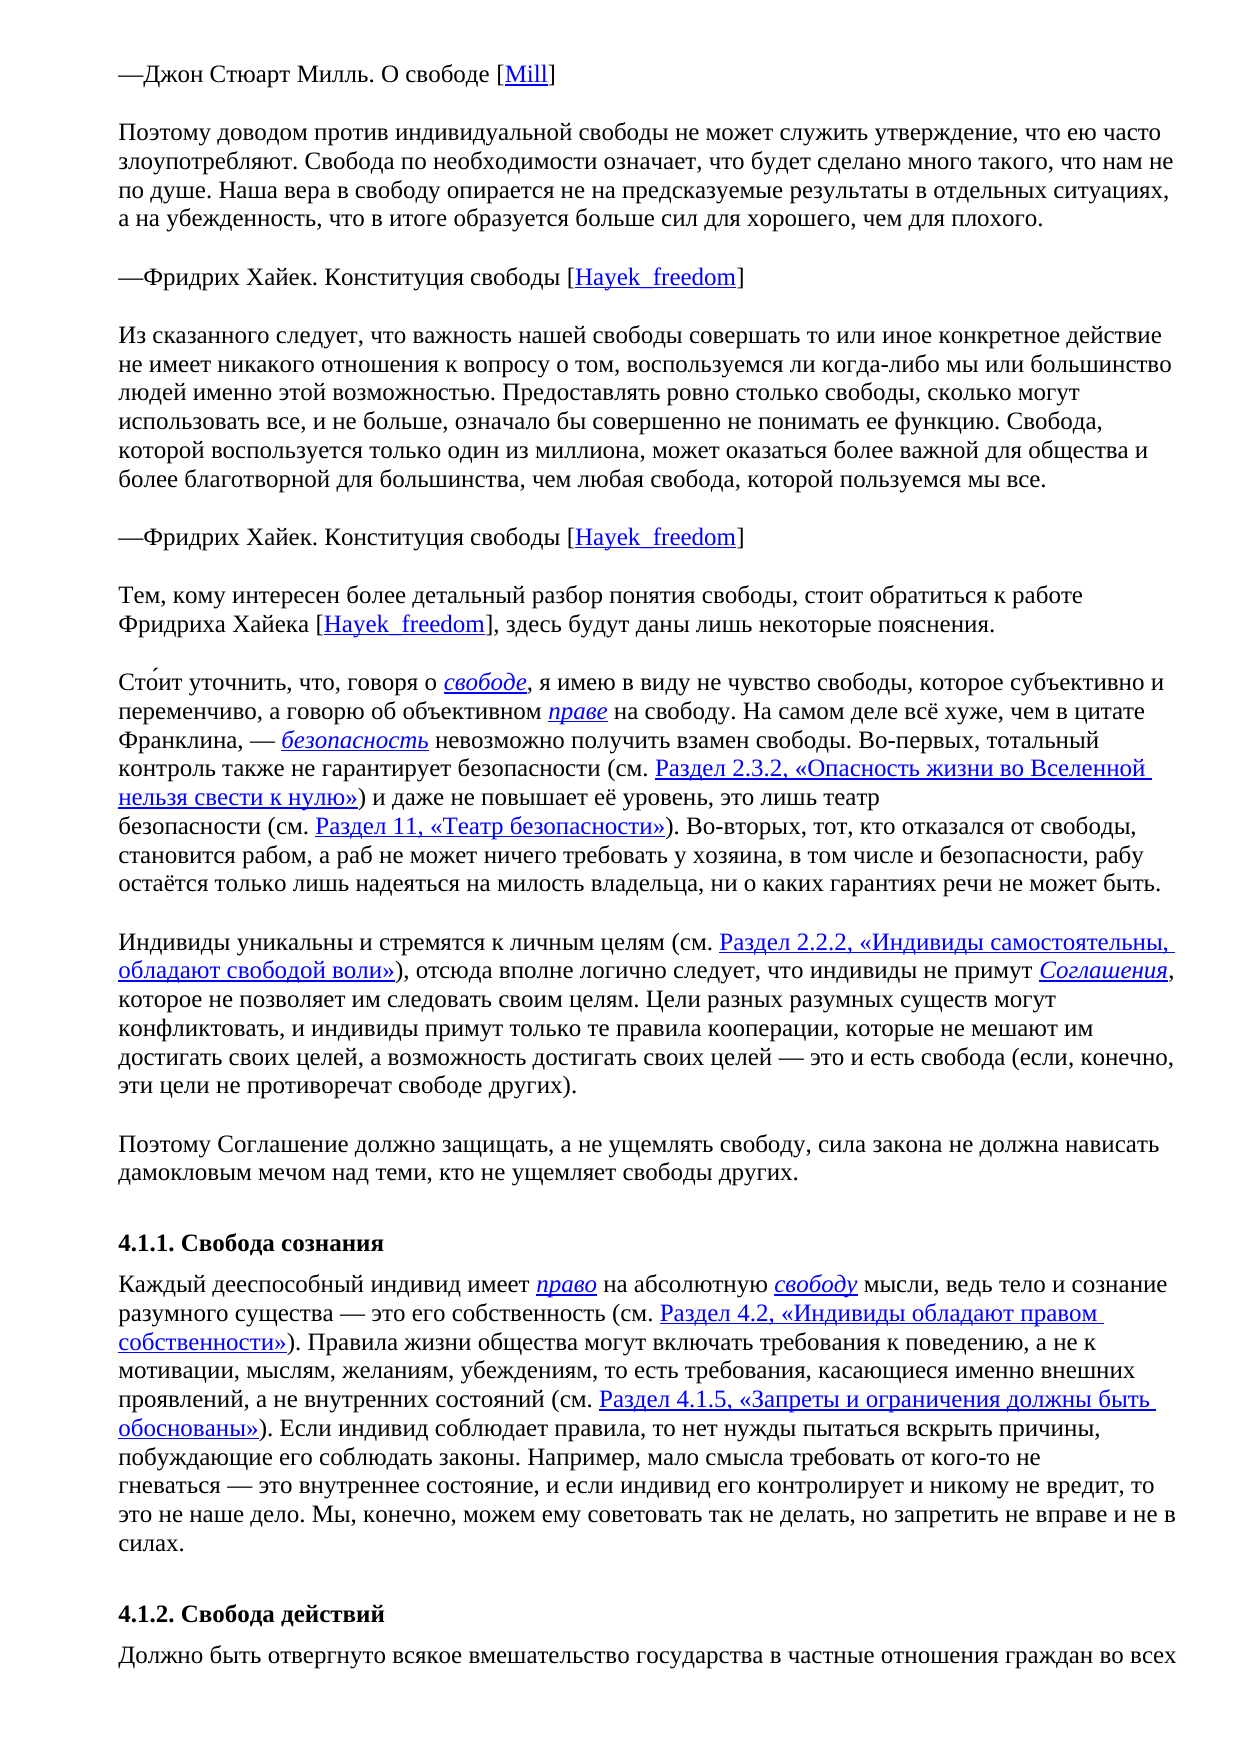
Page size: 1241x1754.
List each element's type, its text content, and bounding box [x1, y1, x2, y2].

subtitle 4.1.1. Свобода сознания [118, 1228, 1181, 1257]
subtitle 4.1.2. Свобода действий [118, 1599, 1181, 1628]
text Тем, кому интересен более детальный разбор понятия свободы, стоит обратиться к работе Фридриха Хайека [Hayek_freedom], здесь будут даны лишь некоторые пояснения. [118, 580, 1181, 638]
text Сто́ит уточнить, что, говоря о свободе, я имею в виду не чувство свободы, которое субъективно и переменчиво, а говорю об объективном праве на свободу. На самом деле всё хуже, чем в цитате Франклина, — безопасность невозможно получить взамен свободы. Во-первых, тотальный контроль также не гарантирует безопасности (см. Раздел 2.3.2, «Опасность жизни во Вселенной нельзя свести к нулю») и даже не повышает её уровень, это лишь театр безопасности (см. Раздел 11, «Театр безопасности»). Во-вторых, тот, кто отказался от свободы, становится рабом, а раб не может ничего требовать у хозяина, в том числе и безопасности, рабу остаётся только лишь надеяться на милость владельца, ни о каких гарантиях речи не может быть. [118, 667, 1181, 897]
text Каждый дееспособный индивид имеет право на абсолютную свободу мысли, ведь тело и сознание разумного существа — это его собственность (см. Раздел 4.2, «Индивиды обладают правом собственности»). Правила жизни общества могут включать требования к поведению, а не к мотивации, мыслям, желаниям, убеждениям, то есть требования, касающиеся именно внешних проявлений, а не внутренних состояний (см. Раздел 4.1.5, «Запреты и ограничения должны быть обоснованы»). Если индивид соблюдает правила, то нет нужды пытаться вскрыть причины, побуждающие его соблюдать законы. Например, мало смысла требовать от кого-то не гневаться — это внутреннее состояние, и если индивид его контролирует и никому не вредит, то это не наше дело. Мы, конечно, можем ему советовать так не делать, но запретить не вправе и не в силах. [118, 1269, 1181, 1557]
text Поэтому доводом против индивидуальной свободы не может служить утверждение, что ею часто злоупотребляют. Свобода по необходимости означает, что будет сделано много такого, что нам не по душе. Наша вера в свободу опирается не на предсказуемые результаты в отдельных ситуациях, а на убежденность, что в итоге образуется больше сил для хорошего, чем для плохого. [118, 117, 1181, 232]
text —Фридрих Хайек. Конституция свободы [Hayek_freedom] [118, 262, 1181, 291]
text —Джон Стюарт Милль. О свободе [Mill] [118, 59, 1181, 88]
text Индивиды уникальны и стремятся к личным целям (см. Раздел 2.2.2, «Индивиды самостоятельны, обладают свободой воли»), отсюда вполне логично следует, что индивиды не примут Соглашения, которое не позволяет им следовать своим целям. Цели разных разумных существ могут конфликтовать, и индивиды примут только те правила кооперации, которые не мешают им достигать своих целей, а возможность достигать своих целей — это и есть свобода (если, конечно, эти цели не противоречат свободе других). [118, 927, 1181, 1099]
text Должно быть отвергнуто всякое вмешательство государства в частные отношения граждан во всех [118, 1640, 1181, 1669]
text —Фридрих Хайек. Конституция свободы [Hayek_freedom] [118, 522, 1181, 551]
text Поэтому Соглашение должно защищать, а не ущемлять свободу, сила закона не должна нависать дамокловым мечом над теми, кто не ущемляет свободы других. [118, 1129, 1181, 1186]
text Из сказанного следует, что важность нашей свободы совершать то или иное конкретное действие не имеет никакого отношения к вопросу о том, воспользуемся ли когда-либо мы или большинство людей именно этой возможностью. Предоставлять ровно столько свободы, сколько могут использовать все, и не больше, означало бы совершенно не понимать ее функцию. Свобода, которой воспользуется только один из миллиона, может оказаться более важной для общества и более благотворной для большинства, чем любая свобода, которой пользуемся мы все. [118, 320, 1181, 492]
